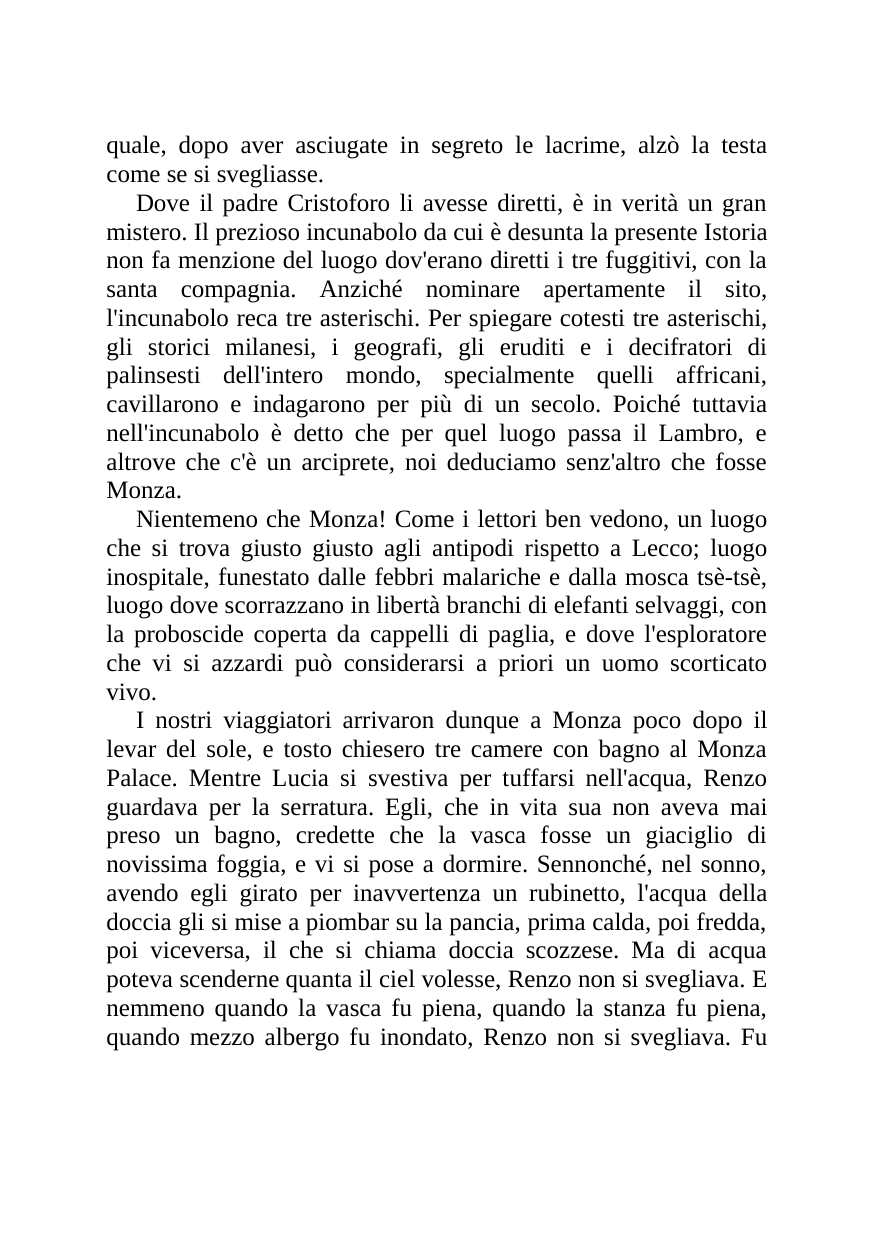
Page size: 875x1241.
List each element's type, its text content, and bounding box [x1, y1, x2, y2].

text I nostri viaggiatori arrivaron dunque a Monza poco dopo il levar del sole, e tosto chiesero tre camere con bagno al Monza Palace. Mentre Lucia si svestiva per tuffarsi nell'acqua, Renzo guardava per la serratura. Egli, che in vita sua non aveva mai preso un bagno, credette che la vasca fosse un giaciglio di novissima foggia, e vi si pose a dormire. Sennonché, nel sonno, avendo egli girato per inavvertenza un rubinetto, l'acqua della doccia gli si mise a piombar su la pancia, prima calda, poi fredda, poi viceversa, il che si chiama doccia scozzese. Ma di acqua poteva scenderne quanta il ciel volesse, Renzo non si svegliava. E nemmeno quando la vasca fu piena, quando la stanza fu piena, quando mezzo albergo fu inondato, Renzo non si svegliava. Fu [106, 705, 768, 1050]
text Nientemeno che Monza! Come i lettori ben vedono, un luogo che si trova giusto giusto agli antipodi rispetto a Lecco; luogo inospitale, funestato dalle febbri malariche e dalla mosca tsè-tsè, luogo dove scorrazzano in libertà branchi di elefanti selvaggi, con la proboscide coperta da cappelli di paglia, e dove l'esploratore che vi si azzardi può considerarsi a priori un uomo scorticato vivo. [106, 504, 768, 705]
text quale, dopo aver asciugate in segreto le lacrime, alzò la testa come se si svegliasse. [106, 130, 768, 188]
text Dove il padre Cristoforo li avesse diretti, è in verità un gran mistero. Il prezioso incunabolo da cui è desunta la presente Istoria non fa menzione del luogo dov'erano diretti i tre fuggitivi, con la santa compagnia. Anziché nominare apertamente il sito, l'incunabolo reca tre asterischi. Per spiegare cotesti tre asterischi, gli storici milanesi, i geografi, gli eruditi e i decifratori di palinsesti dell'intero mondo, specialmente quelli affricani, cavillarono e indagarono per più di un secolo. Poiché tuttavia nell'incunabolo è detto che per quel luogo passa il Lambro, e altrove che c'è un arciprete, noi deduciamo senz'altro che fosse Monza. [106, 188, 768, 504]
